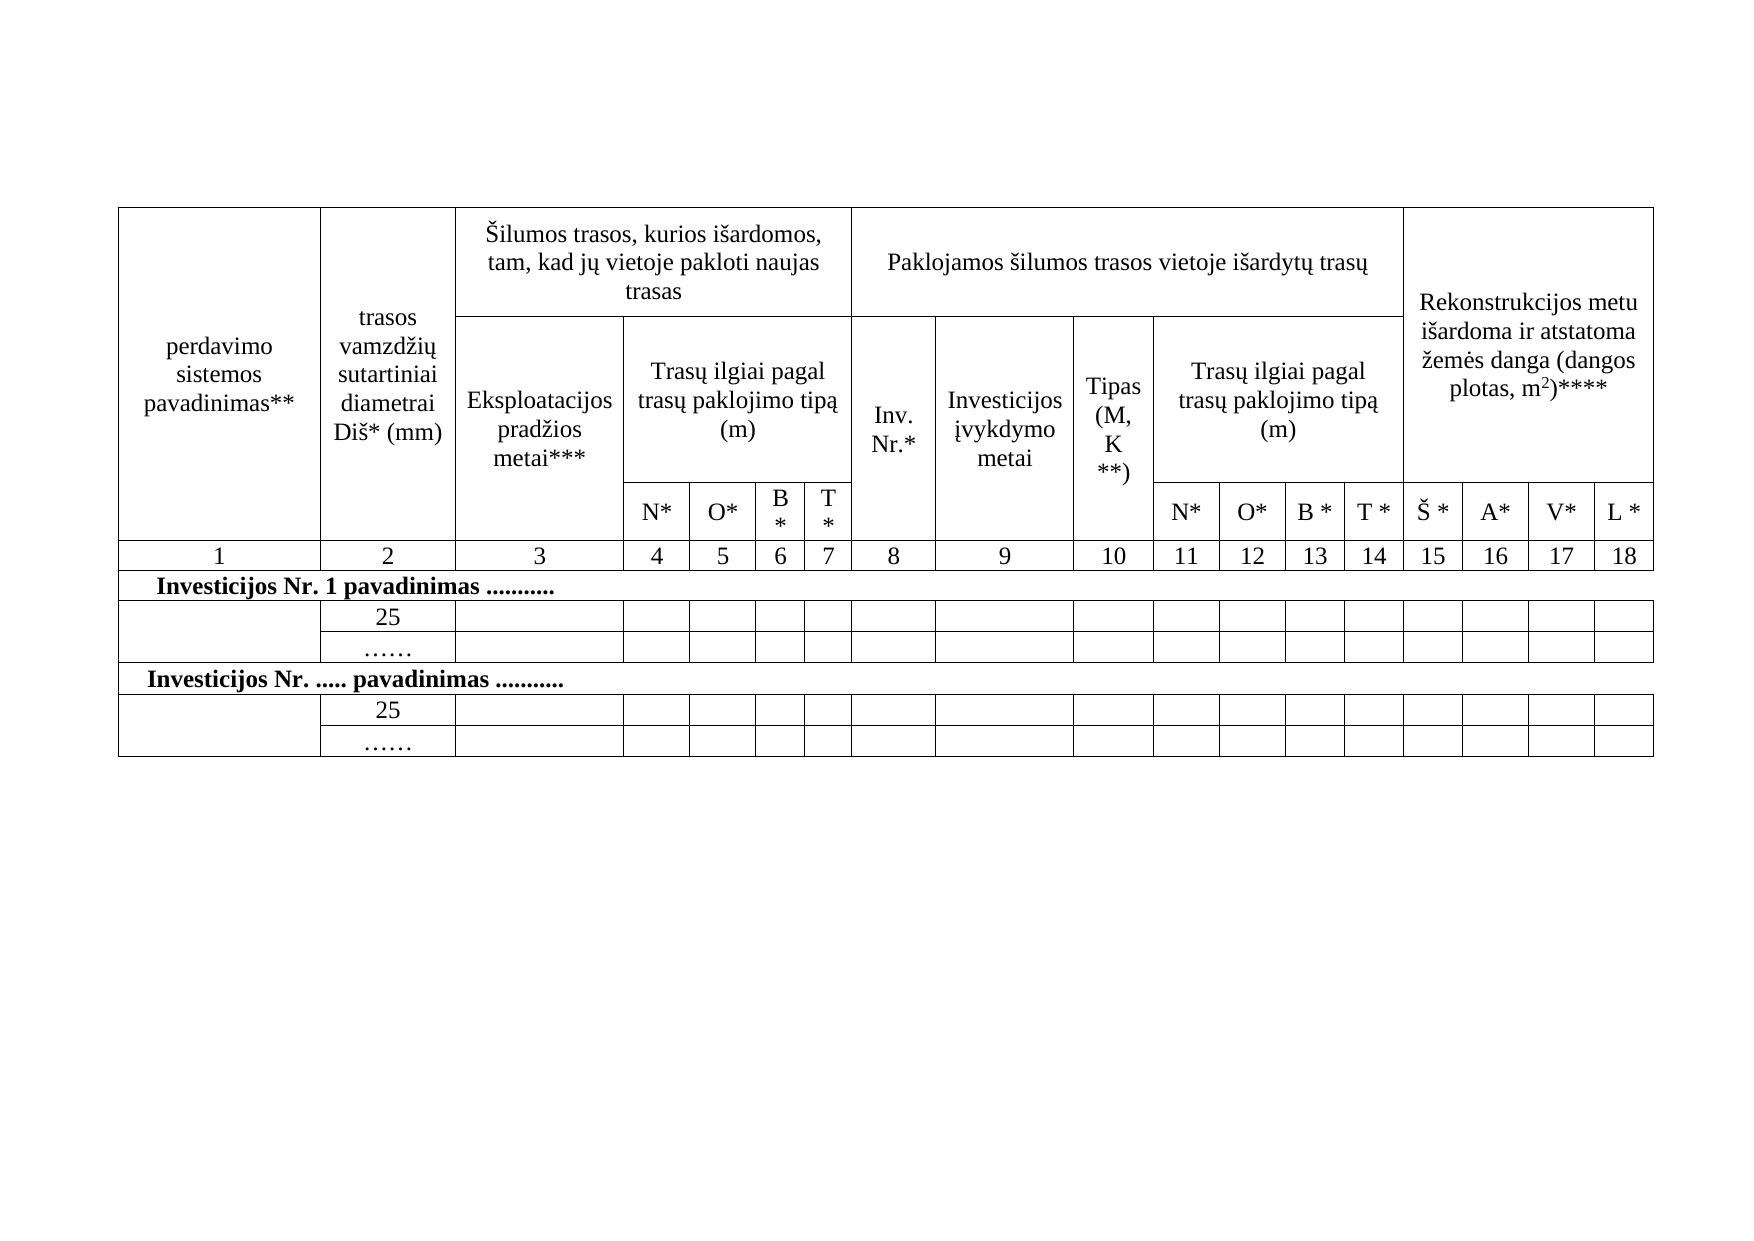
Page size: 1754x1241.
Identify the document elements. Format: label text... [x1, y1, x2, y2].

table_cell O* [1220, 483, 1285, 540]
table_cell N* [1154, 483, 1219, 540]
table_cell [1403, 571, 1462, 600]
table_cell [805, 601, 851, 631]
table_cell [1345, 695, 1403, 725]
table_cell [1074, 632, 1153, 662]
table_cell [1074, 571, 1153, 600]
table_cell 16 [1463, 541, 1528, 570]
table_cell [1220, 601, 1285, 631]
table_cell [1344, 571, 1403, 600]
table_cell [1463, 695, 1528, 725]
table_cell [1285, 663, 1344, 693]
table_cell 15 [1404, 541, 1462, 570]
table_cell [456, 726, 623, 756]
table_cell Šilumos trasos, kurios išardomos, tam, kad jų vietoje pakloti naujas trasas [456, 208, 851, 316]
table_cell [756, 695, 804, 725]
table_cell 11 [1154, 541, 1219, 570]
table_cell [1595, 663, 1653, 693]
table_cell Investicijos Nr. 1 pavadinimas ........... [119, 571, 593, 600]
table_cell [1345, 726, 1403, 756]
table_cell [1404, 726, 1462, 756]
table_cell [624, 632, 689, 662]
table_cell 18 [1595, 541, 1653, 570]
table_cell [1529, 601, 1594, 631]
table_cell [1345, 632, 1403, 662]
table_cell [1463, 571, 1528, 600]
table_cell [1529, 695, 1594, 725]
table_cell N* [624, 483, 689, 540]
table_cell [1595, 695, 1653, 725]
table_cell [1529, 571, 1594, 600]
table_cell [756, 571, 805, 600]
table_cell [1286, 632, 1344, 662]
table_cell Investicijos įvykdymo metai [936, 317, 1073, 540]
table_cell [805, 663, 852, 693]
table_cell 13 [1286, 541, 1344, 570]
table_cell [936, 695, 1073, 725]
table_cell A* [1463, 483, 1528, 540]
table_cell T * [1345, 483, 1403, 540]
table_cell [852, 571, 936, 600]
table_cell [690, 663, 756, 693]
table_cell [624, 695, 689, 725]
table_cell [1154, 601, 1219, 631]
table_cell [805, 726, 851, 756]
table_cell 2 [321, 541, 455, 570]
table_cell [1220, 632, 1285, 662]
table_cell Tipas (M, K **) [1074, 317, 1153, 540]
table_cell Trasų ilgiai pagal trasų paklojimo tipą (m) [624, 317, 851, 482]
table_cell [805, 632, 851, 662]
table_cell [690, 571, 756, 600]
table_cell O* [690, 483, 755, 540]
table_cell [690, 601, 755, 631]
table_cell B * [756, 483, 804, 540]
table_cell [1595, 571, 1653, 600]
table_cell B * [1286, 483, 1344, 540]
table_cell [1595, 632, 1653, 662]
table_cell [1220, 726, 1285, 756]
table_cell [1463, 632, 1528, 662]
table_cell [690, 632, 755, 662]
table_cell …… [321, 726, 455, 756]
table_cell [1219, 571, 1285, 600]
table_cell [661, 663, 690, 693]
table_cell [593, 663, 636, 693]
table_cell 7 [805, 541, 851, 570]
table_cell 9 [936, 541, 1073, 570]
table_cell [1529, 632, 1594, 662]
table_cell [1286, 601, 1344, 631]
table_cell [1074, 663, 1153, 693]
table_cell [936, 726, 1073, 756]
table_cell [690, 726, 755, 756]
table_cell [624, 726, 689, 756]
table_cell …… [321, 632, 455, 662]
table_cell [661, 571, 690, 600]
table_cell 3 [456, 541, 623, 570]
table_cell [1074, 726, 1153, 756]
table_cell 14 [1345, 541, 1403, 570]
table_cell 5 [690, 541, 755, 570]
table_cell [1529, 663, 1594, 693]
table_cell [852, 601, 935, 631]
table_cell [852, 632, 935, 662]
table_cell 1 [119, 541, 320, 570]
table_cell [1345, 601, 1403, 631]
table_cell [1595, 601, 1653, 631]
table_cell Trasų ilgiai pagal trasų paklojimo tipą (m) [1154, 317, 1403, 482]
table_cell 10 [1074, 541, 1153, 570]
table_cell [1074, 601, 1153, 631]
table_cell 6 [756, 541, 804, 570]
table_cell [1463, 601, 1528, 631]
table_cell Š * [1404, 483, 1462, 540]
table_cell [456, 601, 623, 631]
table_cell [1219, 663, 1285, 693]
table_cell Inv. Nr.* [852, 317, 935, 540]
table_cell [636, 571, 661, 600]
table_cell [1344, 663, 1403, 693]
table_cell [936, 571, 1074, 600]
table_cell [1286, 695, 1344, 725]
table_cell [852, 695, 935, 725]
table_cell [1595, 726, 1653, 756]
table_cell V* [1529, 483, 1594, 540]
table_cell [756, 726, 804, 756]
table_cell 4 [624, 541, 689, 570]
table_cell [1074, 695, 1153, 725]
table_cell [119, 601, 320, 662]
table_cell [1404, 601, 1462, 631]
table_cell [1286, 726, 1344, 756]
table_cell [756, 663, 805, 693]
table_cell [1404, 695, 1462, 725]
table_cell [456, 695, 623, 725]
table_cell [936, 601, 1073, 631]
table_cell [936, 632, 1073, 662]
table_cell [805, 571, 852, 600]
table_cell [119, 695, 320, 756]
table_cell [690, 695, 755, 725]
table_cell [1463, 726, 1528, 756]
table_cell Paklojamos šilumos trasos vietoje išardytų trasų [852, 208, 1403, 316]
table_cell T * [805, 483, 851, 540]
table_cell [936, 663, 1074, 693]
table_cell [1153, 571, 1219, 600]
table_header perdavimo sistemos pavadinimas** [119, 208, 320, 540]
table_cell [1154, 632, 1219, 662]
table_cell [593, 571, 636, 600]
table_cell [805, 695, 851, 725]
table_cell [852, 663, 936, 693]
table_cell [1404, 632, 1462, 662]
table_cell Investicijos Nr. ..... pavadinimas ........... [119, 663, 593, 693]
table_cell [1220, 695, 1285, 725]
table_cell 25 [321, 695, 455, 725]
table_cell 12 [1220, 541, 1285, 570]
table_cell [624, 601, 689, 631]
table_cell [756, 632, 804, 662]
table_cell [1153, 663, 1219, 693]
table_cell [1403, 663, 1462, 693]
table_cell [636, 663, 661, 693]
table_cell [1285, 571, 1344, 600]
table_cell 25 [321, 601, 455, 631]
table_cell L * [1595, 483, 1653, 540]
table_cell [456, 632, 623, 662]
table_cell [1154, 695, 1219, 725]
table_header trasos vamzdžių sutartiniai diametrai Diš* (mm) [321, 208, 455, 540]
table_cell Eksploatacijos pradžios metai*** [456, 317, 623, 540]
table_cell [756, 601, 804, 631]
table_cell 8 [852, 541, 935, 570]
table_cell [1154, 726, 1219, 756]
table_cell Rekonstrukcijos metu išardoma ir atstatoma žemės danga (dangos plotas, m2)**** [1404, 208, 1653, 482]
table_cell [1529, 726, 1594, 756]
table_cell [852, 726, 935, 756]
table_cell 17 [1529, 541, 1594, 570]
table_cell [1463, 663, 1528, 693]
